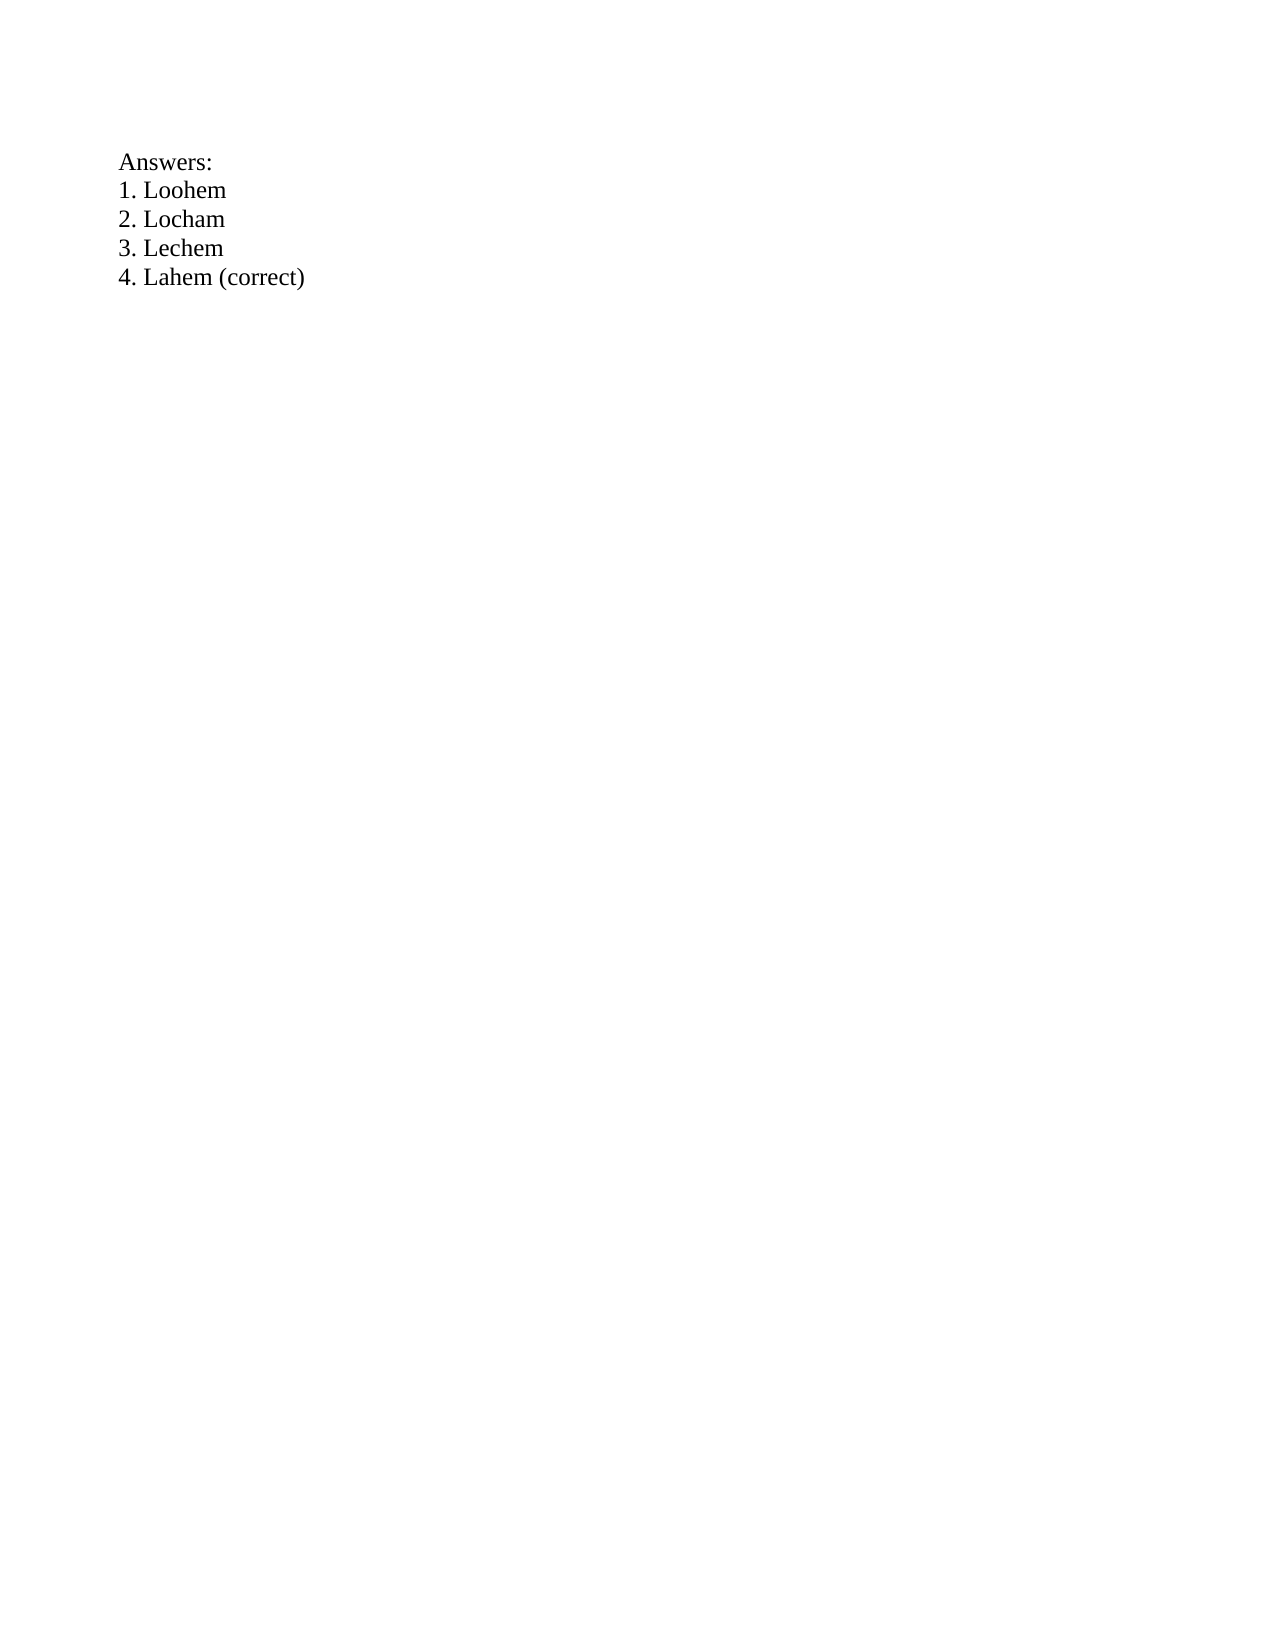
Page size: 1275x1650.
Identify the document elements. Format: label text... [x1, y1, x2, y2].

text 1. Loohem [118, 176, 1157, 204]
text Answers: [118, 147, 1157, 176]
text 3. Lechem [118, 233, 1157, 262]
text 4. Lahem (correct) [118, 262, 1157, 291]
text 2. Locham [118, 204, 1157, 233]
